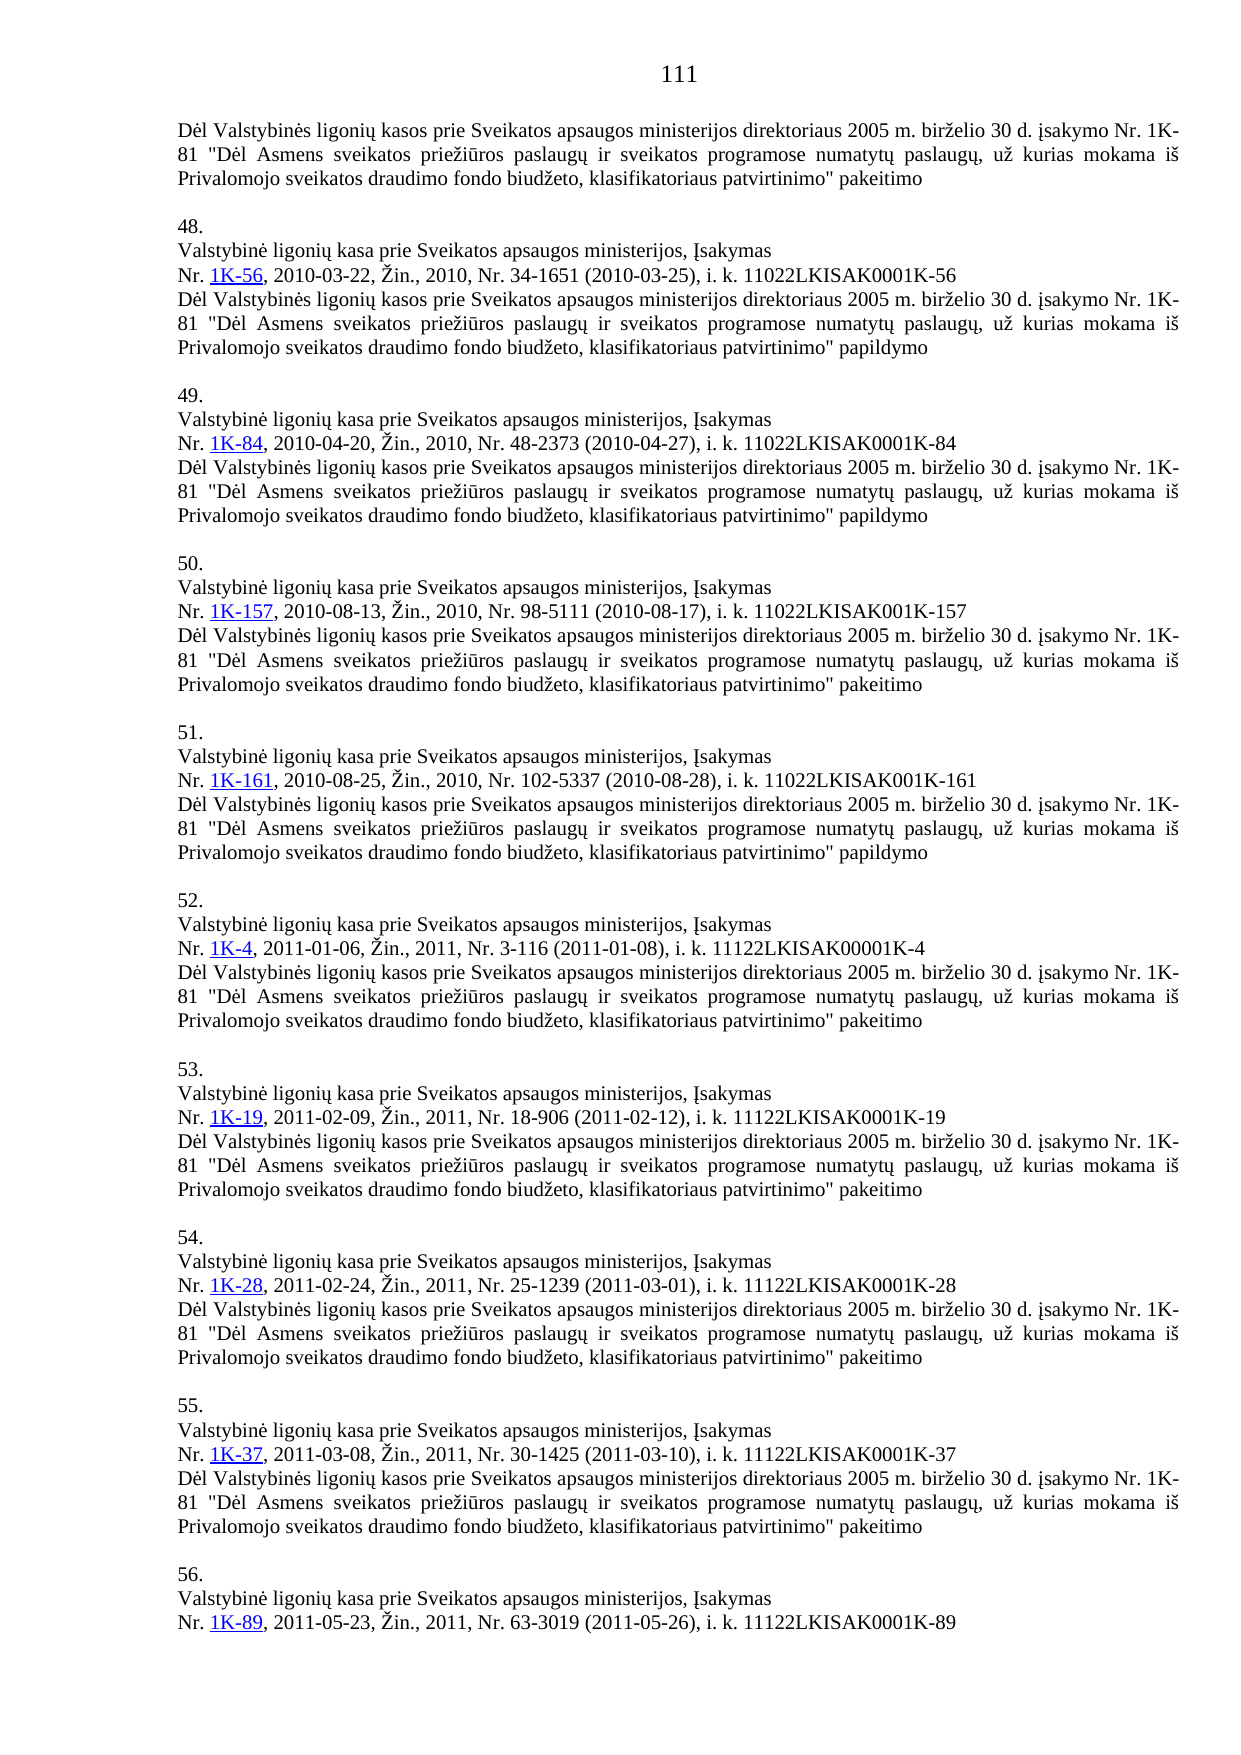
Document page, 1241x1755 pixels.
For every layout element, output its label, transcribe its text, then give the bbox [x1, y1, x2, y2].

text 51. [177, 720, 1181, 744]
text Valstybinė ligonių kasa prie Sveikatos apsaugos ministerijos, Įsakymas [177, 407, 1181, 431]
text Nr. 1K-84, 2010-04-20, Žin., 2010, Nr. 48-2373 (2010-04-27), i. k. 11022LKISAK0001K-84 [177, 431, 1181, 455]
text 52. [177, 888, 1181, 912]
text Valstybinė ligonių kasa prie Sveikatos apsaugos ministerijos, Įsakymas [177, 1586, 1181, 1610]
text Nr. 1K-161, 2010-08-25, Žin., 2010, Nr. 102-5337 (2010-08-28), i. k. 11022LKISAK001K-161 [177, 768, 1181, 792]
text 53. [177, 1057, 1181, 1081]
text Valstybinė ligonių kasa prie Sveikatos apsaugos ministerijos, Įsakymas [177, 1249, 1181, 1273]
text 55. [177, 1393, 1181, 1417]
text Valstybinė ligonių kasa prie Sveikatos apsaugos ministerijos, Įsakymas [177, 744, 1181, 768]
text Valstybinė ligonių kasa prie Sveikatos apsaugos ministerijos, Įsakymas [177, 1081, 1181, 1105]
text Dėl Valstybinės ligonių kasos prie Sveikatos apsaugos ministerijos direktoriaus 2005 m. birželio 30 d. įsakymo Nr. 1K-81 "Dėl Asmens sveikatos priežiūros paslaugų ir sveikatos programose numatytų paslaugų, už kurias mokama iš Privalomojo sveikatos draudimo fondo biudžeto, klasifikatoriaus patvirtinimo" pakeitimo [177, 960, 1181, 1032]
text Nr. 1K-157, 2010-08-13, Žin., 2010, Nr. 98-5111 (2010-08-17), i. k. 11022LKISAK001K-157 [177, 599, 1181, 623]
text 54. [177, 1225, 1181, 1249]
text 48. [177, 214, 1181, 238]
text Valstybinė ligonių kasa prie Sveikatos apsaugos ministerijos, Įsakymas [177, 238, 1181, 262]
text Dėl Valstybinės ligonių kasos prie Sveikatos apsaugos ministerijos direktoriaus 2005 m. birželio 30 d. įsakymo Nr. 1K-81 "Dėl Asmens sveikatos priežiūros paslaugų ir sveikatos programose numatytų paslaugų, už kurias mokama iš Privalomojo sveikatos draudimo fondo biudžeto, klasifikatoriaus patvirtinimo" pakeitimo [177, 1129, 1181, 1201]
text Dėl Valstybinės ligonių kasos prie Sveikatos apsaugos ministerijos direktoriaus 2005 m. birželio 30 d. įsakymo Nr. 1K-81 "Dėl Asmens sveikatos priežiūros paslaugų ir sveikatos programose numatytų paslaugų, už kurias mokama iš Privalomojo sveikatos draudimo fondo biudžeto, klasifikatoriaus patvirtinimo" pakeitimo [177, 118, 1181, 190]
text Nr. 1K-28, 2011-02-24, Žin., 2011, Nr. 25-1239 (2011-03-01), i. k. 11122LKISAK0001K-28 [177, 1273, 1181, 1297]
text Dėl Valstybinės ligonių kasos prie Sveikatos apsaugos ministerijos direktoriaus 2005 m. birželio 30 d. įsakymo Nr. 1K-81 "Dėl Asmens sveikatos priežiūros paslaugų ir sveikatos programose numatytų paslaugų, už kurias mokama iš Privalomojo sveikatos draudimo fondo biudžeto, klasifikatoriaus patvirtinimo" pakeitimo [177, 623, 1181, 696]
text Dėl Valstybinės ligonių kasos prie Sveikatos apsaugos ministerijos direktoriaus 2005 m. birželio 30 d. įsakymo Nr. 1K-81 "Dėl Asmens sveikatos priežiūros paslaugų ir sveikatos programose numatytų paslaugų, už kurias mokama iš Privalomojo sveikatos draudimo fondo biudžeto, klasifikatoriaus patvirtinimo" pakeitimo [177, 1297, 1181, 1369]
text 56. [177, 1562, 1181, 1586]
text Nr. 1K-4, 2011-01-06, Žin., 2011, Nr. 3-116 (2011-01-08), i. k. 11122LKISAK00001K-4 [177, 936, 1181, 960]
text Nr. 1K-37, 2011-03-08, Žin., 2011, Nr. 30-1425 (2011-03-10), i. k. 11122LKISAK0001K-37 [177, 1442, 1181, 1466]
text Dėl Valstybinės ligonių kasos prie Sveikatos apsaugos ministerijos direktoriaus 2005 m. birželio 30 d. įsakymo Nr. 1K-81 "Dėl Asmens sveikatos priežiūros paslaugų ir sveikatos programose numatytų paslaugų, už kurias mokama iš Privalomojo sveikatos draudimo fondo biudžeto, klasifikatoriaus patvirtinimo" pakeitimo [177, 1466, 1181, 1538]
text Valstybinė ligonių kasa prie Sveikatos apsaugos ministerijos, Įsakymas [177, 912, 1181, 936]
text Dėl Valstybinės ligonių kasos prie Sveikatos apsaugos ministerijos direktoriaus 2005 m. birželio 30 d. įsakymo Nr. 1K-81 "Dėl Asmens sveikatos priežiūros paslaugų ir sveikatos programose numatytų paslaugų, už kurias mokama iš Privalomojo sveikatos draudimo fondo biudžeto, klasifikatoriaus patvirtinimo" papildymo [177, 792, 1181, 864]
text Nr. 1K-19, 2011-02-09, Žin., 2011, Nr. 18-906 (2011-02-12), i. k. 11122LKISAK0001K-19 [177, 1105, 1181, 1129]
text Valstybinė ligonių kasa prie Sveikatos apsaugos ministerijos, Įsakymas [177, 1417, 1181, 1442]
text 49. [177, 383, 1181, 407]
text Dėl Valstybinės ligonių kasos prie Sveikatos apsaugos ministerijos direktoriaus 2005 m. birželio 30 d. įsakymo Nr. 1K-81 "Dėl Asmens sveikatos priežiūros paslaugų ir sveikatos programose numatytų paslaugų, už kurias mokama iš Privalomojo sveikatos draudimo fondo biudžeto, klasifikatoriaus patvirtinimo" papildymo [177, 455, 1181, 527]
text Nr. 1K-56, 2010-03-22, Žin., 2010, Nr. 34-1651 (2010-03-25), i. k. 11022LKISAK0001K-56 [177, 262, 1181, 287]
text Valstybinė ligonių kasa prie Sveikatos apsaugos ministerijos, Įsakymas [177, 575, 1181, 599]
text Dėl Valstybinės ligonių kasos prie Sveikatos apsaugos ministerijos direktoriaus 2005 m. birželio 30 d. įsakymo Nr. 1K-81 "Dėl Asmens sveikatos priežiūros paslaugų ir sveikatos programose numatytų paslaugų, už kurias mokama iš Privalomojo sveikatos draudimo fondo biudžeto, klasifikatoriaus patvirtinimo" papildymo [177, 287, 1181, 359]
text Nr. 1K-89, 2011-05-23, Žin., 2011, Nr. 63-3019 (2011-05-26), i. k. 11122LKISAK0001K-89 [177, 1610, 1181, 1634]
text 50. [177, 551, 1181, 575]
